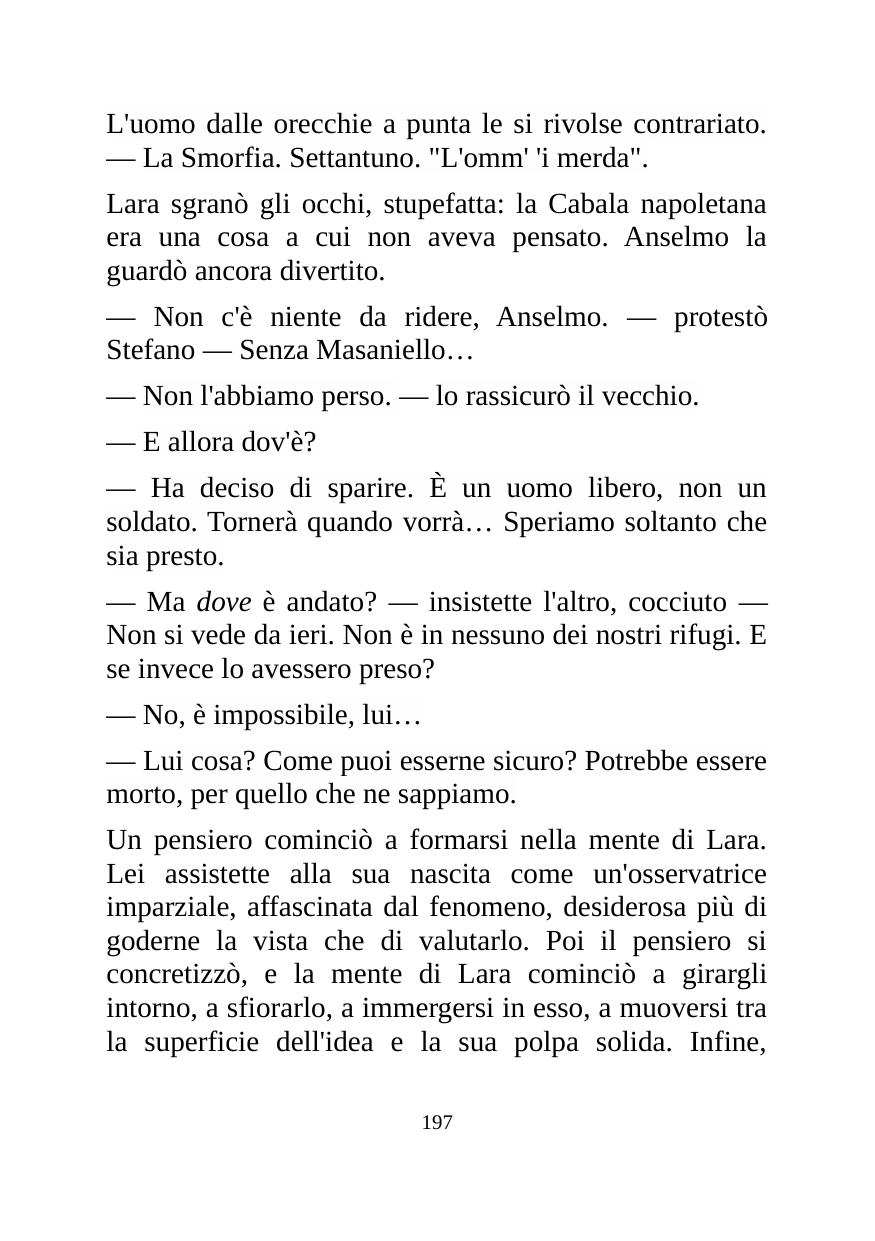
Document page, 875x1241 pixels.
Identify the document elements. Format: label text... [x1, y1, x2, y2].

text Lara sgranò gli occhi, stupefatta: la Cabala napoletana era una cosa a cui non aveva pensato. Anselmo la guardò ancora divertito. [106, 186, 768, 286]
text — Non l'abbiamo perso. — lo rassicurò il vecchio. [106, 378, 768, 412]
text — E allora dov'è? [106, 424, 768, 458]
text — No, è impossibile, lui… [106, 697, 768, 730]
text — Ma dove è andato? — insistette l'altro, cocciuto — Non si vede da ieri. Non è in nessuno dei nostri rifugi. E se invece lo avessero preso? [106, 584, 768, 684]
text — Lui cosa? Come puoi esserne sicuro? Potrebbe essere morto, per quello che ne sappiamo. [106, 743, 768, 810]
text Un pensiero cominciò a formarsi nella mente di Lara. Lei assistette alla sua nascita come un'osservatrice imparziale, affascinata dal fenomeno, desiderosa più di goderne la vista che di valutarlo. Poi il pensiero si concretizzò, e la mente di Lara cominciò a girargli intorno, a sfiorarlo, a immergersi in esso, a muoversi tra la superficie dell'idea e la sua polpa solida. Infine, [106, 822, 768, 1057]
text — Non c'è niente da ridere, Anselmo. — protestò Stefano — Senza Masaniello… [106, 299, 768, 366]
text — Ha deciso di sparire. È un uomo libero, non un soldato. Tornerà quando vorrà… Speriamo soltanto che sia presto. [106, 471, 768, 571]
text L'uomo dalle orecchie a punta le si rivolse contrariato. — La Smorfia. Settantuno. "L'omm' 'i merda". [106, 106, 768, 173]
